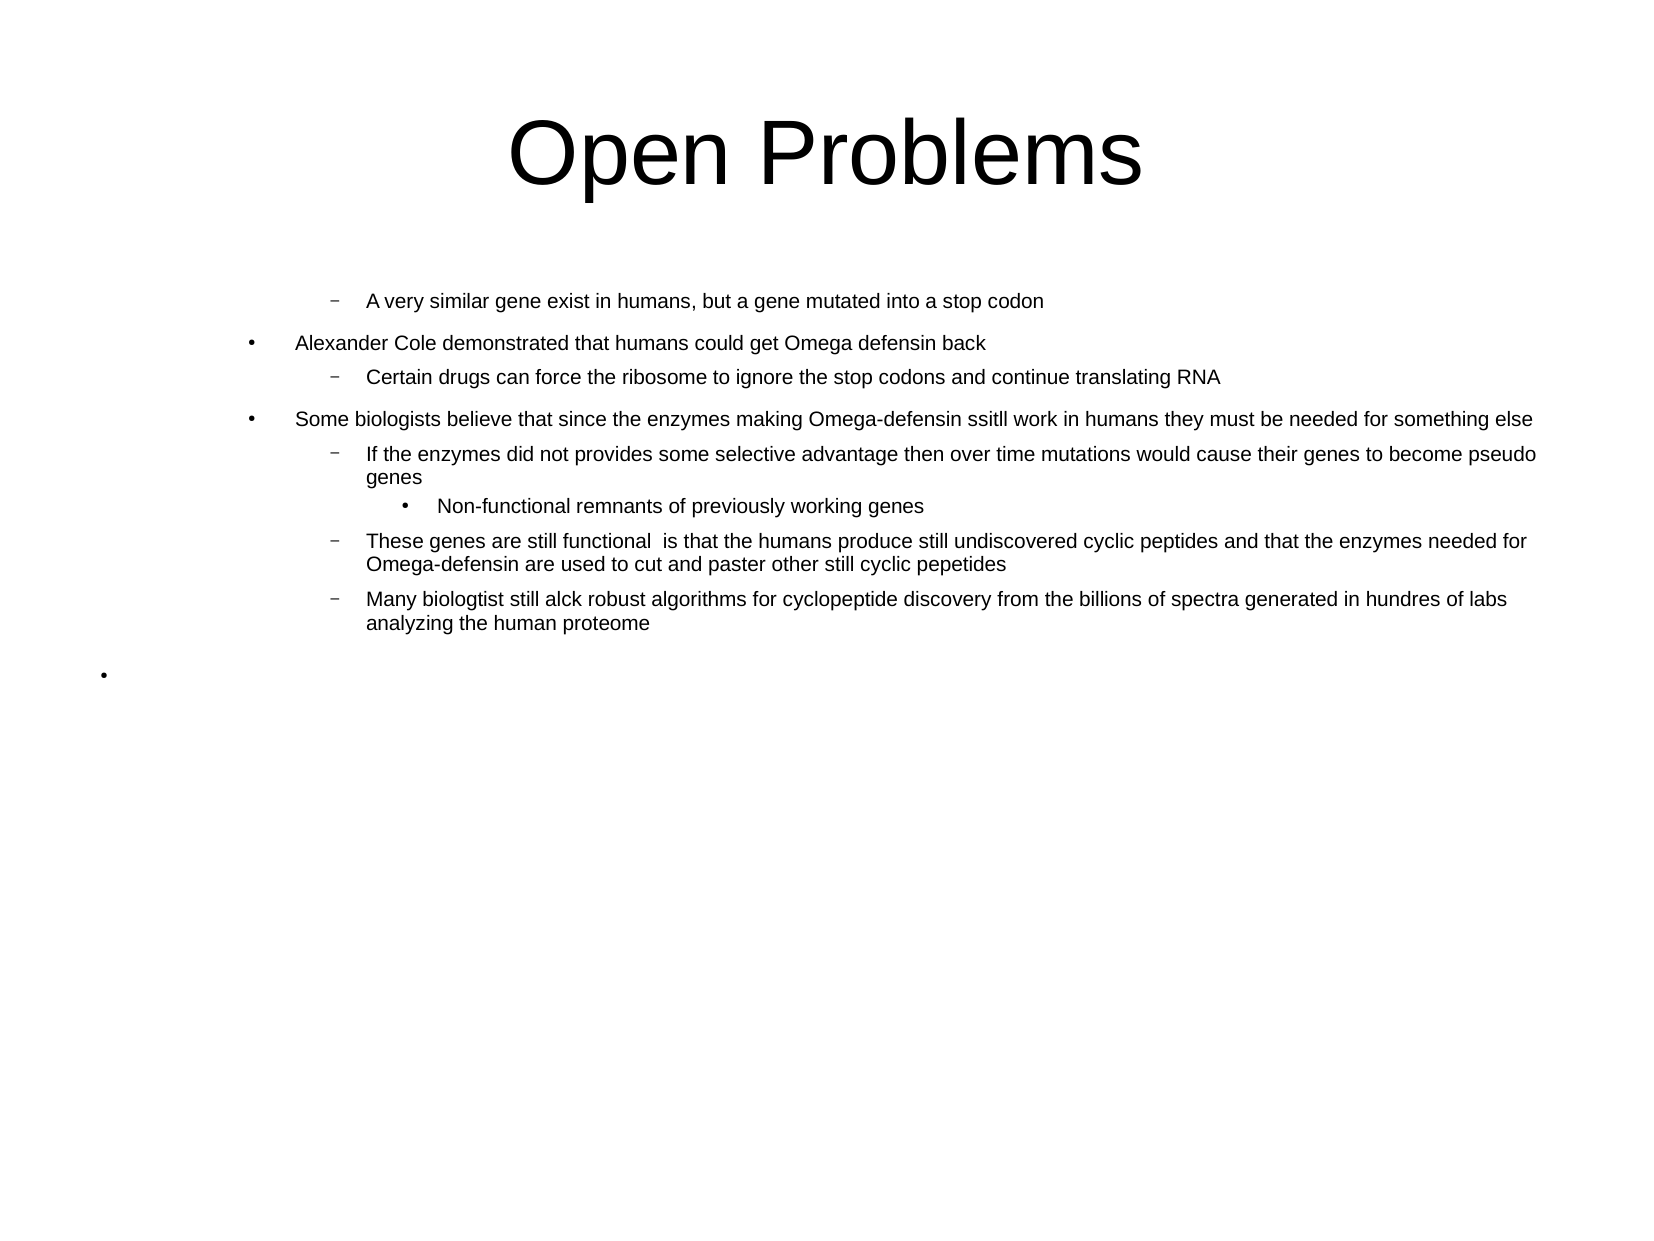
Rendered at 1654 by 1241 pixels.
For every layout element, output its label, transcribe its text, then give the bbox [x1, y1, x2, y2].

list A very similar gene exist in humans, but a gene mutated into a stop codon Alexander Cole demonstrated that humans could get Omega defensin back Certain drugs can force the ribosome to ignore the stop codons and continue translating RNA Some biologists believe that since the enzymes making Omega-defensin ssitll work in humans they must be needed for something else If the enzymes did not provides some selective advantage then over time mutations would cause their genes to become pseudo genes Non-functional remnants of previously working genes These genes are still functional is that the humans produce still undiscovered cyclic peptides and that the enzymes needed for Omega-defensin are used to cut and paster other still cyclic pepetides Many biologtist still alck robust algorithms for cyclopeptide discovery from the billions of spectra generated in hundres of labs analyzing the human proteome [82, 290, 1571, 1241]
title Open Problems [82, 49, 1571, 257]
